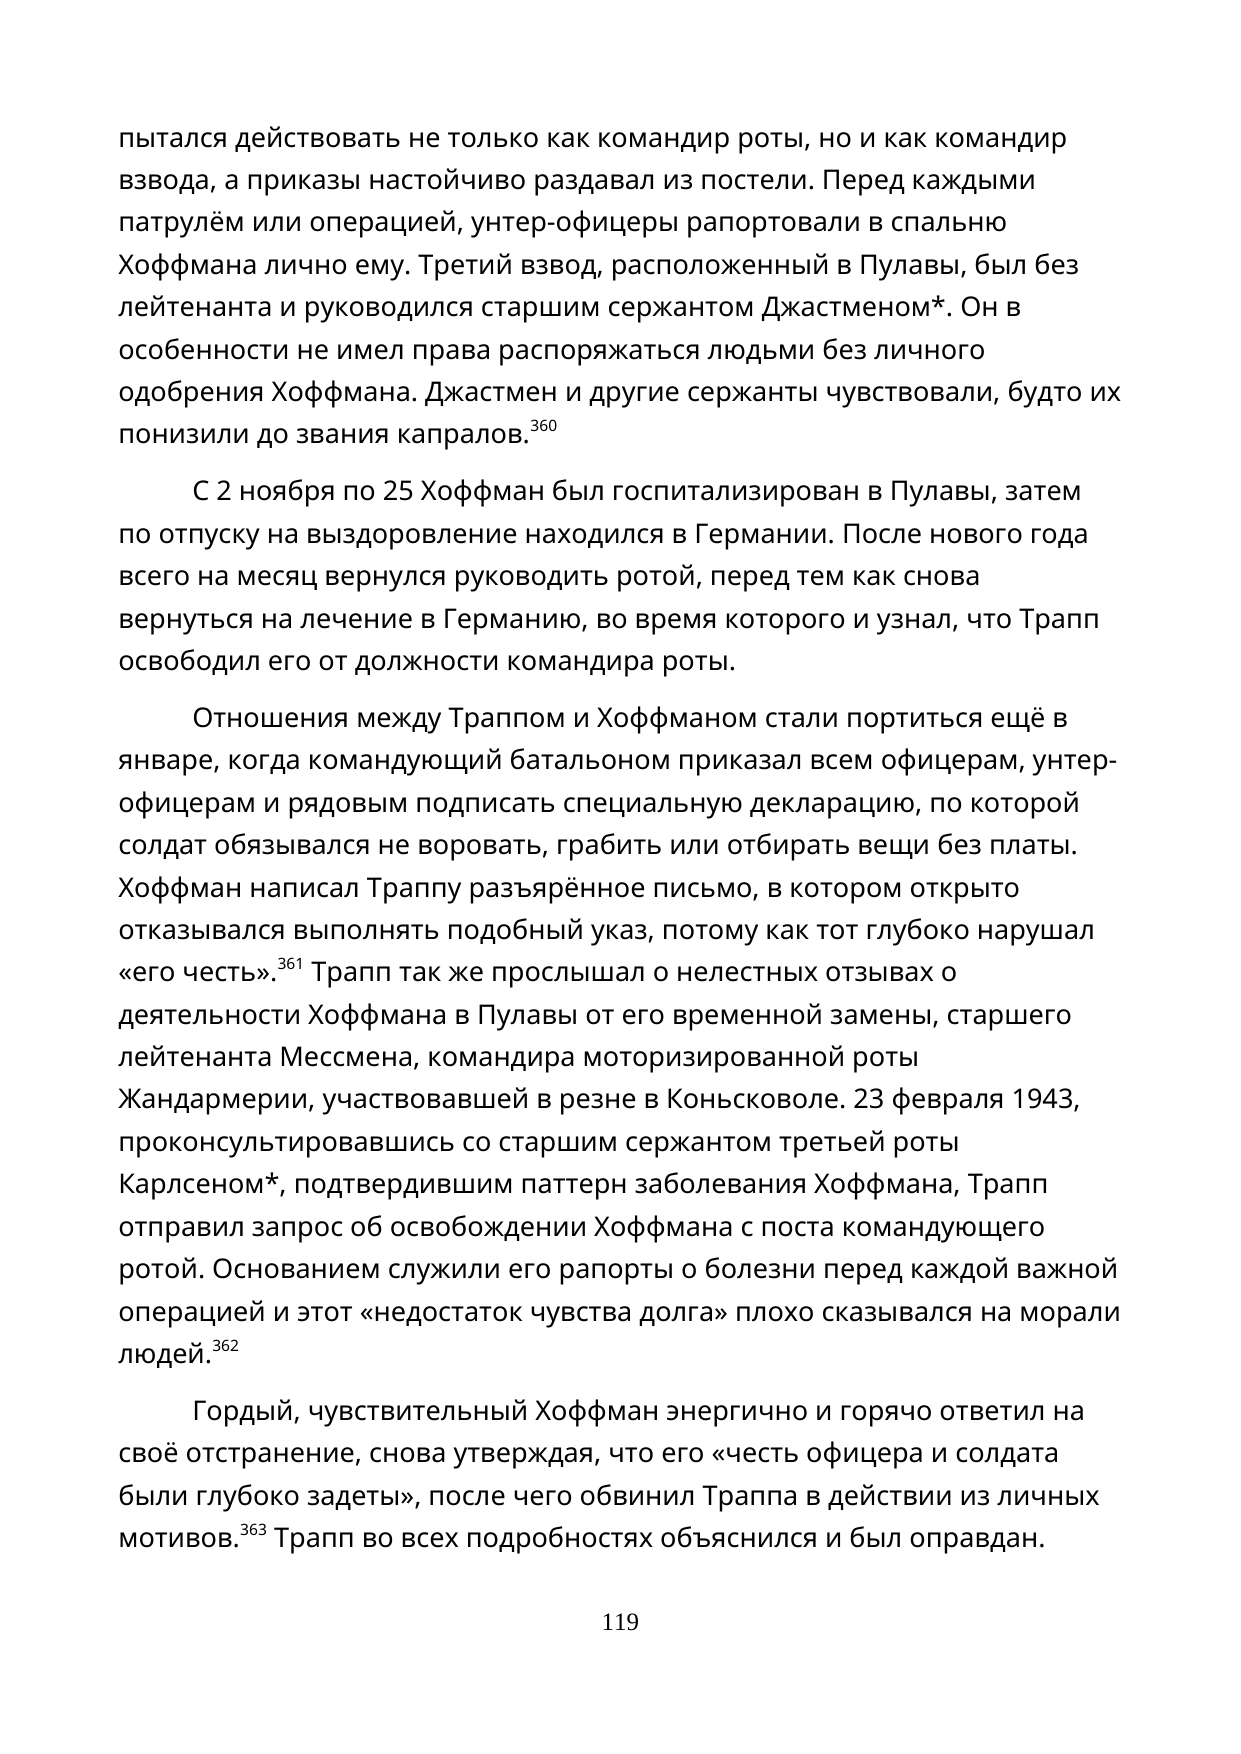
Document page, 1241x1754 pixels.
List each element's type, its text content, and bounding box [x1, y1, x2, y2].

text С 2 ноября по 25 Хоффман был госпитализирован в Пулавы, затем по отпуску на выздоровление находился в Германии. После нового года всего на месяц вернулся руководить ротой, перед тем как снова вернуться на лечение в Германию, во время которого и узнал, что Трапп освободил его от должности командира роты. [118, 472, 1122, 678]
text Гордый, чувствительный Хоффман энергично и горячо ответил на своё отстранение, снова утверждая, что его «честь офицера и солдата были глубоко задеты», после чего обвинил Траппа в действии из личных мотивов. Трапп во всех подробностях объяснился и был оправдан. [118, 1391, 1122, 1555]
text пытался действовать не только как командир роты, но и как командир взвода, а приказы настойчиво раздавал из постели. Перед каждыми патрулём или операцией, унтер-офицеры рапортовали в спальню Хоффмана лично ему. Третий взвод, расположенный в Пулавы, был без лейтенанта и руководился старшим сержантом Джастменом*. Он в особенности не имел права распоряжаться людьми без личного одобрения Хоффмана. Джастмен и другие сержанты чувствовали, будто их понизили до звания капралов. [118, 118, 1122, 452]
text Отношения между Траппом и Хоффманом стали портиться ещё в январе, когда командующий батальоном приказал всем офицерам, унтер-офицерам и рядовым подписать специальную декларацию, по которой солдат обязывался не воровать, грабить или отбирать вещи без платы. Хоффман написал Траппу разъярённое письмо, в котором открыто отказывался выполнять подобный указ, потому как тот глубоко нарушал «его честь». Трапп так же прослышал о нелестных отзывах о деятельности Хоффмана в Пулавы от его временной замены, старшего лейтенанта Мессмена, командира моторизированной роты Жандармерии, участвовавшей в резне в Коньсковоле. 23 февраля 1943, проконсультировавшись со старшим сержантом третьей роты Карлсеном*, подтвердившим паттерн заболевания Хоффмана, Трапп отправил запрос об освобождении Хоффмана с поста командующего ротой. Основанием служили его рапорты о болезни перед каждой важной операцией и этот «недостаток чувства долга» плохо сказывался на морали людей. [118, 698, 1122, 1371]
